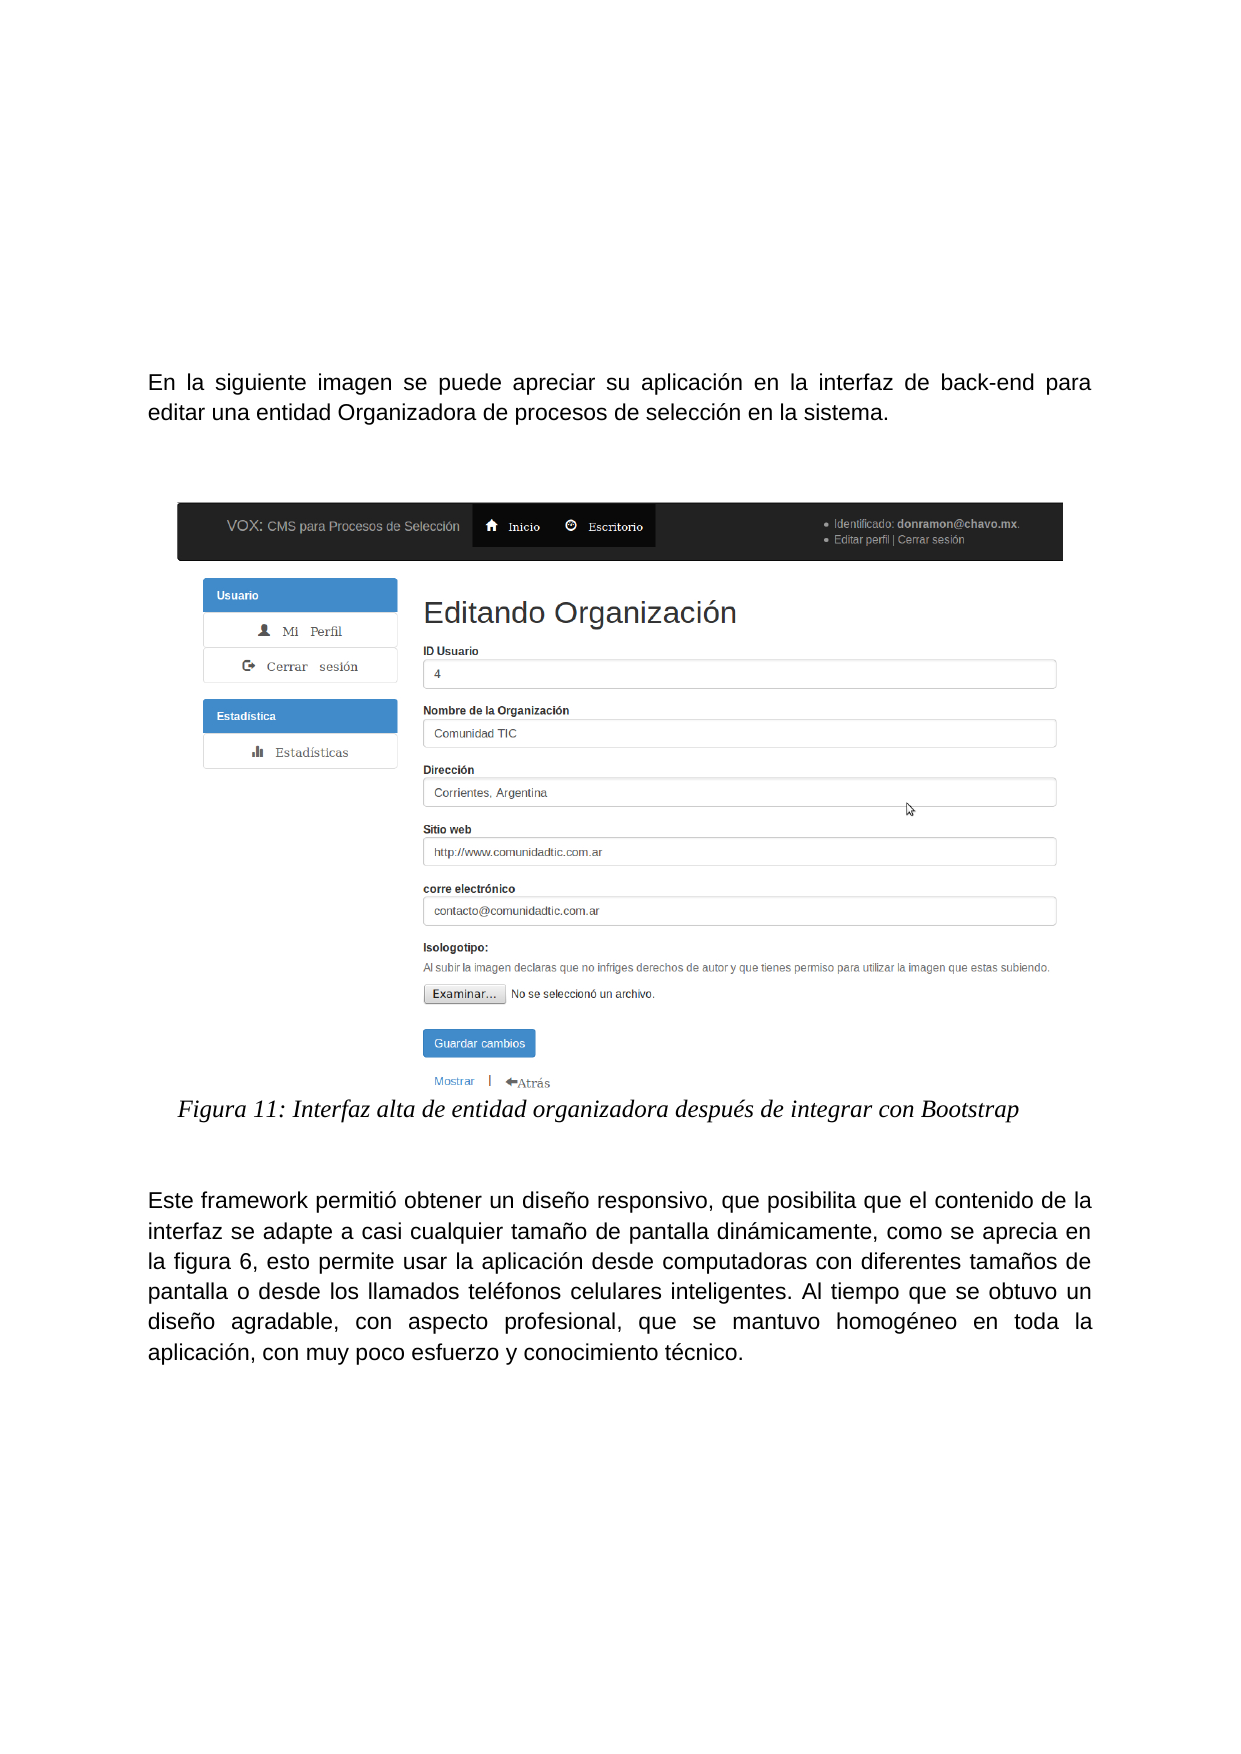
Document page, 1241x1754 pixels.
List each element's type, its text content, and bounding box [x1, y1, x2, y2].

picture [177, 502, 1063, 1095]
text Este framework permitió obtener un diseño responsivo, que posibilita que el contenido de la interfaz se adapte a casi cualquier tamaño de pantalla dinámicamente, como se aprecia en la figura 6, esto permite usar la aplicación desde computadoras con diferentes tamaños de pantalla o desde los llamados teléfonos celulares inteligentes. Al tiempo que se obtuvo un diseño agradable, con aspecto profesional, que se mantuvo homogéneo en toda la aplicación, con muy poco esfuerzo y conocimiento técnico. [148, 1187, 1093, 1365]
text Figura 11: Interfaz alta de entidad organizadora después de integrar con Bootstrap [177, 1095, 1063, 1123]
text En la siguiente imagen se puede apreciar su aplicación en la interfaz de back-end para editar una entidad Organizadora de procesos de selección en la sistema. [148, 369, 1093, 425]
